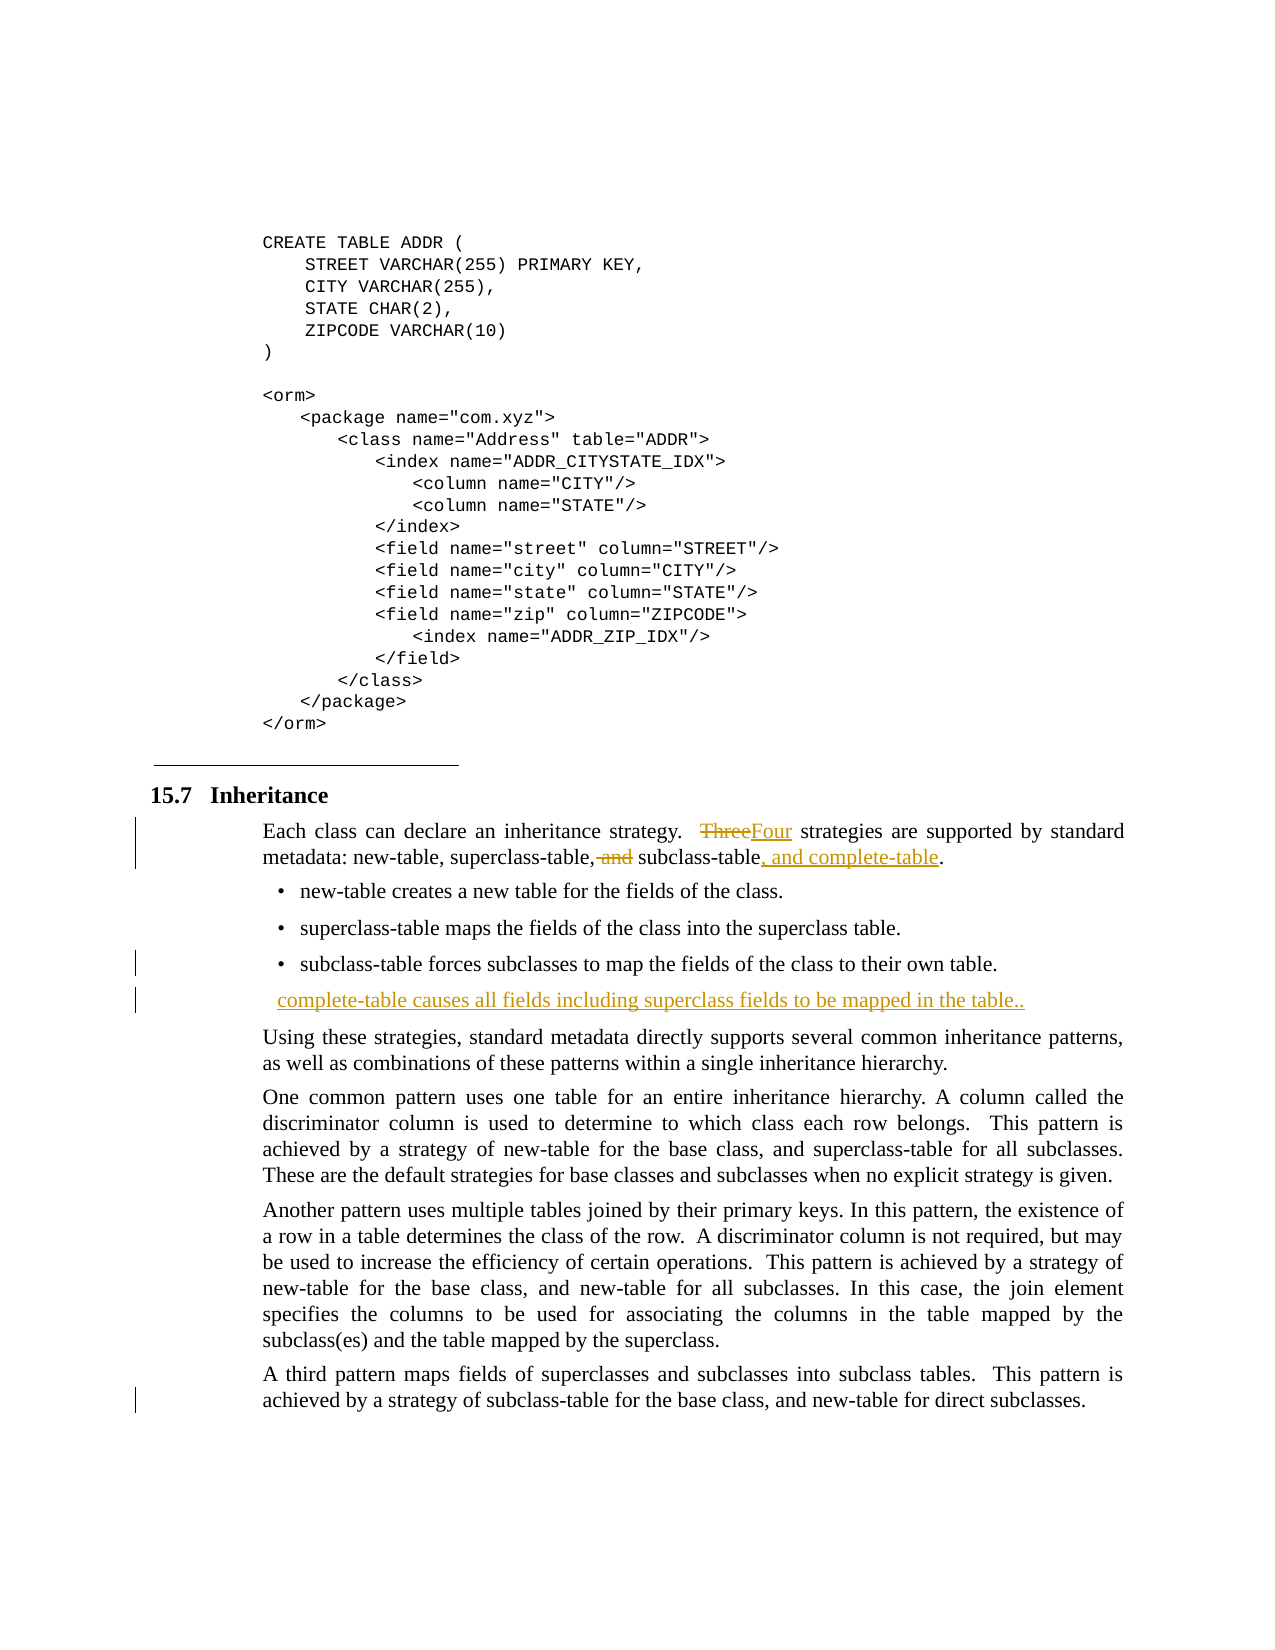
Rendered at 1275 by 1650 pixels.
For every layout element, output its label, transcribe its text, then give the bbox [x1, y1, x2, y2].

text <package name="com.xyz"> [262, 407, 1125, 429]
text • subclass-table forces subclasses to map the fields of the class to their own table. [277, 950, 1087, 976]
text <field name="street" column="STREET"/> [262, 538, 1125, 560]
text <field name="state" column="STATE"/> [262, 582, 1125, 604]
text </orm> [262, 713, 1125, 735]
text Another pattern uses multiple tables joined by their primary keys. In this pattern, the existence of a row in a table determines the class of the row. A discriminator column is not required, but may be used to increase the efficiency of certain operations. This pattern is achieved by a strategy of new-table for the base class, and new-table for all subclasses. In this case, the join element specifies the columns to be used for associating the columns in the table mapped by the subclass(es) and the table mapped by the superclass. [262, 1196, 1125, 1352]
text <field name="city" column="CITY"/> [262, 560, 1125, 582]
text STREET VARCHAR(255) PRIMARY KEY, [262, 254, 1125, 276]
text CITY VARCHAR(255), [262, 276, 1125, 297]
text </field> [262, 647, 1125, 669]
text complete-table causes all fields including superclass fields to be mapped in the table.. [277, 987, 1087, 1013]
text <orm> [262, 385, 1125, 407]
text </package> [262, 691, 1125, 713]
text <column name="STATE"/> [262, 494, 1125, 516]
text CREATE TABLE ADDR ( [262, 232, 1125, 254]
text ZIPCODE VARCHAR(10) [262, 319, 1125, 341]
text <index name="ADDR_ZIP_IDX"/> [262, 626, 1125, 647]
text </class> [262, 669, 1125, 691]
text <index name="ADDR_CITYSTATE_IDX"> [262, 451, 1125, 472]
text • new-table creates a new table for the fields of the class. [277, 877, 1087, 903]
text A third pattern maps fields of superclasses and subclasses into subclass tables. This pattern is achieved by a strategy of subclass-table for the base class, and new-table for direct subclasses. [262, 1361, 1125, 1413]
text STATE CHAR(2), [262, 297, 1125, 319]
text <class name="Address" table="ADDR"> [262, 429, 1125, 451]
text ) [262, 341, 1125, 363]
text Each class can declare an inheritance strategy. Four strategies are supported by standard metadata: new-table, superclass-table, subclass-table, and complete-table. [262, 817, 1125, 869]
text <field name="zip" column="ZIPCODE"> [262, 604, 1125, 626]
subtitle Inheritance [150, 781, 1125, 808]
text <column name="CITY"/> [262, 472, 1125, 494]
text Using these strategies, standard metadata directly supports several common inheritance patterns, as well as combinations of these patterns within a single inheritance hierarchy. [262, 1023, 1125, 1075]
text One common pattern uses one table for an entire inheritance hierarchy. A column called the discriminator column is used to determine to which class each row belongs. This pattern is achieved by a strategy of new-table for the base class, and superclass-table for all subclasses. These are the default strategies for base classes and subclasses when no explicit strategy is given. [262, 1083, 1125, 1188]
text • superclass-table maps the fields of the class into the superclass table. [277, 914, 1087, 940]
text </index> [262, 516, 1125, 538]
